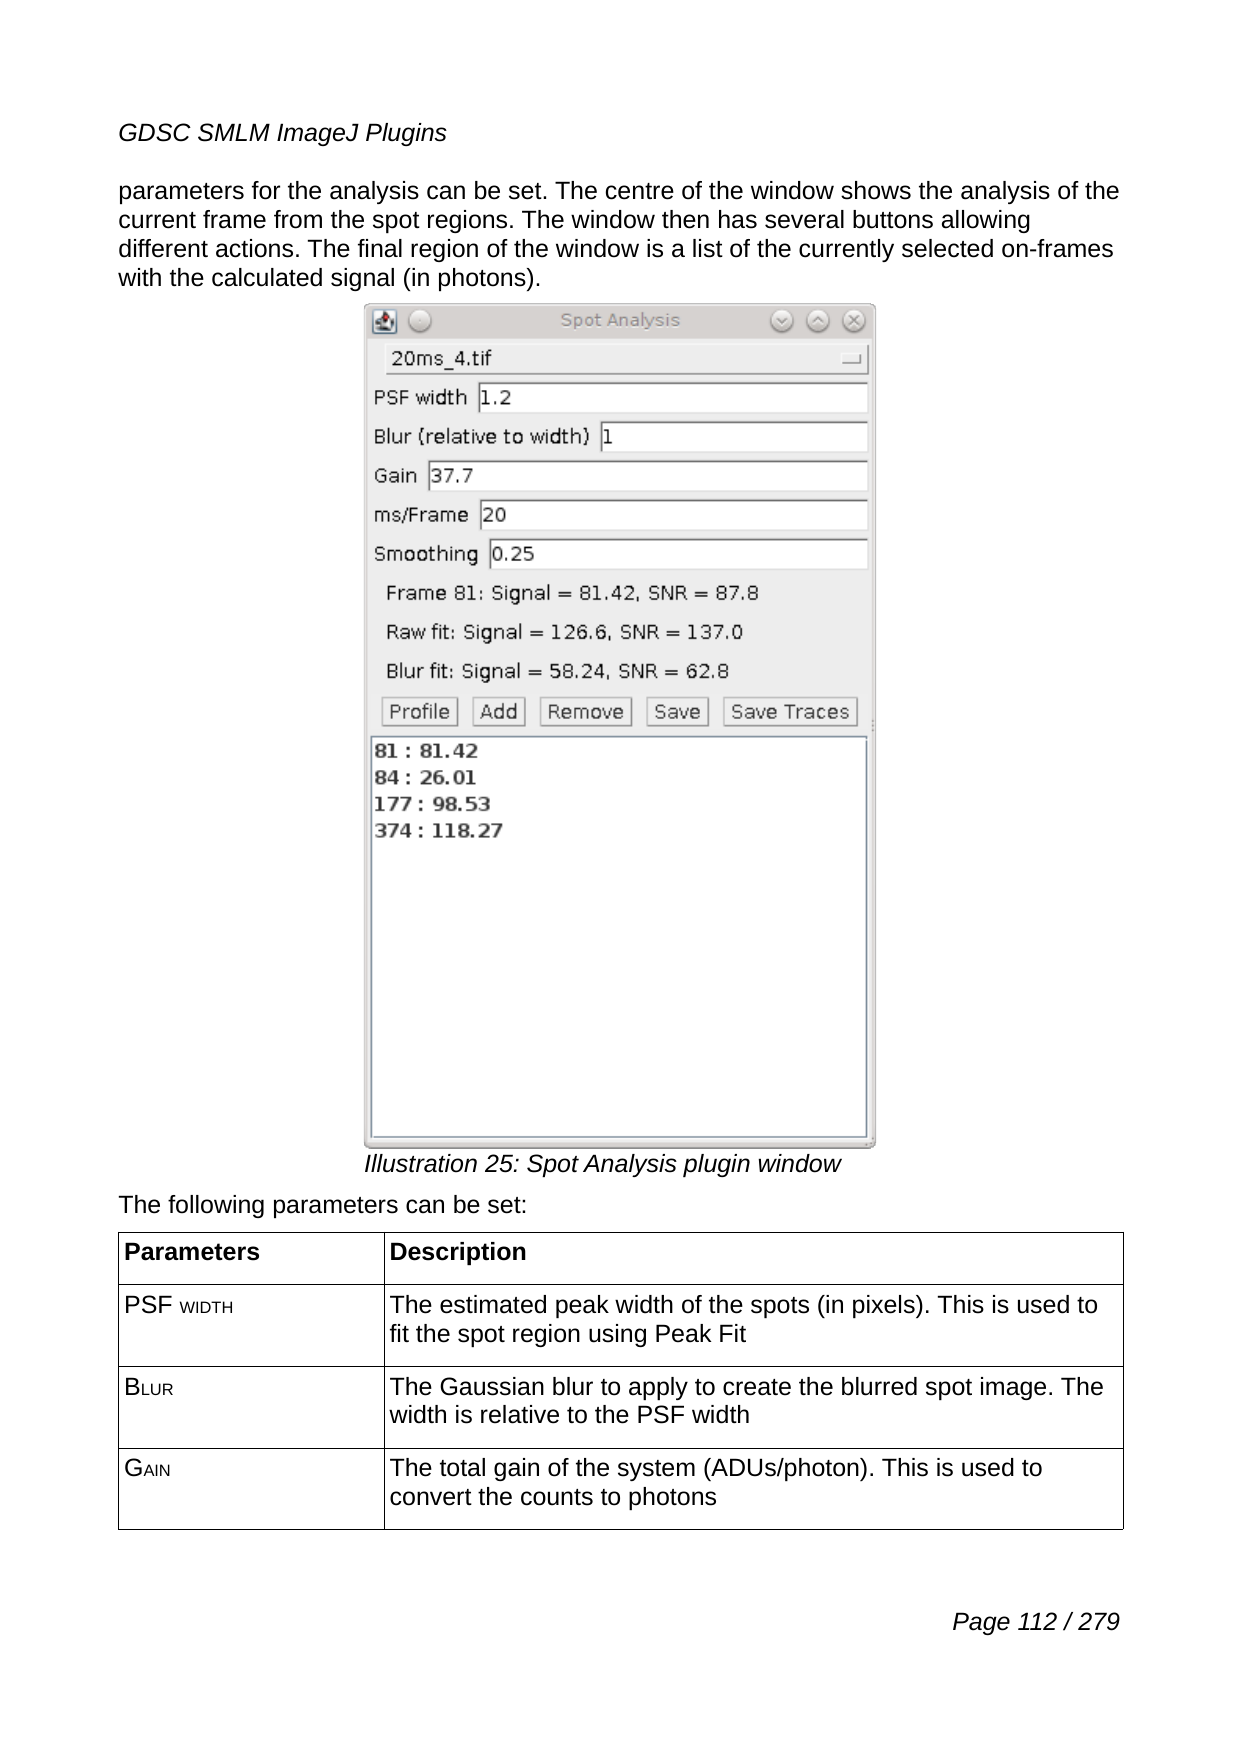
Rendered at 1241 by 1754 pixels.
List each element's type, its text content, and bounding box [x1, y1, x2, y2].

table_header Description [385, 1233, 1123, 1284]
text parameters for the analysis can be set. The centre of the window shows the analysis of the current frame from the spot regions. The window then has several buttons allowing different actions. The final region of the window is a list of the currently selected on-frames with the calculated signal (in photons). [118, 176, 1122, 291]
text Illustration 25: Spot Analysis plugin window [364, 1149, 876, 1178]
table_cell The Gaussian blur to apply to create the blurred spot image. The width is relative to the PSF width [385, 1367, 1123, 1447]
table_cell Blur [119, 1367, 384, 1447]
table_cell Gain [119, 1449, 384, 1529]
text The following parameters can be set: [118, 1190, 1122, 1219]
picture [363, 303, 877, 1149]
table_cell The total gain of the system (ADUs/photon). This is used to convert the counts to photons [385, 1449, 1123, 1529]
table_header Parameters [119, 1233, 384, 1284]
table_cell PSF width [119, 1285, 384, 1366]
table_cell The estimated peak width of the spots (in pixels). This is used to fit the spot region using Peak Fit [385, 1285, 1123, 1366]
